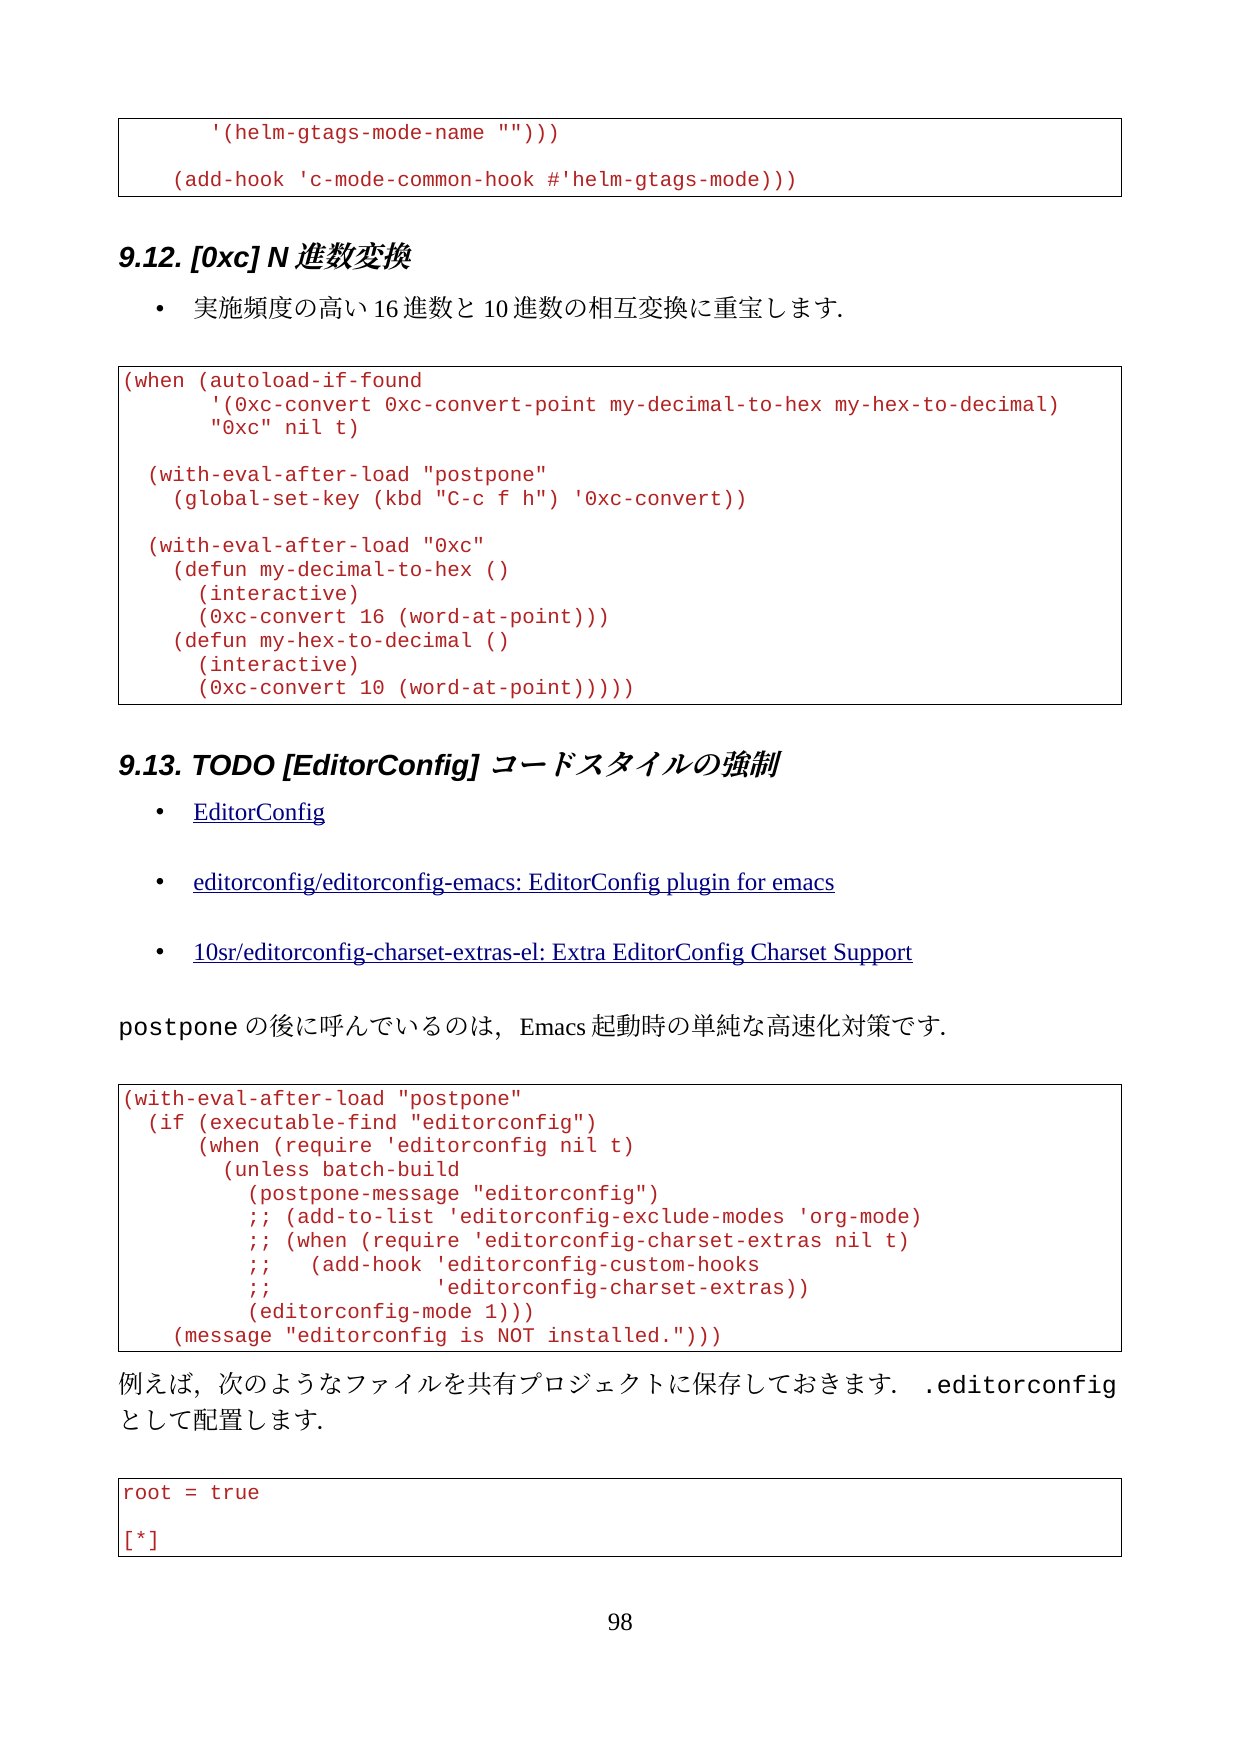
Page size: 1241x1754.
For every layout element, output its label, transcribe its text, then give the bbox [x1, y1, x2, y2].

text '(helm-gtags-mode-name ""))) [119, 119, 1121, 142]
text (with-eval-after-load "postpone" [119, 461, 1121, 484]
text (postpone-message "editorconfig") [119, 1179, 1121, 1202]
text (global-set-key (kbd "C-c f h") '0xc-convert)) [119, 484, 1121, 508]
text 例えば，次のようなファイルを共有プロジェクトに保存しておきます． .editorconfig として配置します． [118, 1364, 1122, 1466]
text [*] [119, 1525, 1121, 1556]
text (0xc-convert 10 (word-at-point))))) [119, 673, 1121, 704]
list 実施頻度の高い16進数と10進数の相互変換に重宝します． [156, 289, 1122, 353]
text "0xc" nil t) [119, 413, 1121, 437]
text '(0xc-convert 0xc-convert-point my-decimal-to-hex my-hex-to-decimal) [119, 389, 1121, 413]
subtitle [0xc] N進数変換 [118, 234, 1122, 276]
text ;; 'editorconfig-charset-extras)) [119, 1273, 1121, 1297]
text (defun my-hex-to-decimal () [119, 626, 1121, 650]
list 10sr/editorconfig-charset-extras-el: Extra EditorConfig Charset Support [156, 937, 1122, 994]
text (with-eval-after-load "postpone" [119, 1085, 1121, 1108]
list editorconfig/editorconfig-emacs: EditorConfig plugin for emacs [156, 867, 1122, 924]
text (unless batch-build [119, 1155, 1121, 1179]
list EditorConfig [156, 797, 1122, 854]
text (when (autoload-if-found [119, 367, 1121, 389]
text root = true [119, 1479, 1121, 1502]
text (message "editorconfig is NOT installed."))) [119, 1321, 1121, 1351]
text ;; (when (require 'editorconfig-charset-extras nil t) [119, 1226, 1121, 1250]
text ;; (add-hook 'editorconfig-custom-hooks [119, 1250, 1121, 1273]
text (0xc-convert 16 (word-at-point))) [119, 602, 1121, 626]
text postpone の後に呼んでいるのは，Emacs起動時の単純な高速化対策です． [118, 1007, 1122, 1072]
subtitle TODO [EditorConfig] コードスタイルの強制 [118, 742, 1122, 784]
text (add-hook 'c-mode-common-hook #'helm-gtags-mode))) [119, 165, 1121, 196]
text (interactive) [119, 650, 1121, 673]
text (with-eval-after-load "0xc" [119, 531, 1121, 555]
text (defun my-decimal-to-hex () [119, 555, 1121, 579]
text (editorconfig-mode 1))) [119, 1297, 1121, 1321]
text (when (require 'editorconfig nil t) [119, 1131, 1121, 1155]
text ;; (add-to-list 'editorconfig-exclude-modes 'org-mode) [119, 1202, 1121, 1226]
text (interactive) [119, 579, 1121, 602]
text (if (executable-find "editorconfig") [119, 1108, 1121, 1131]
